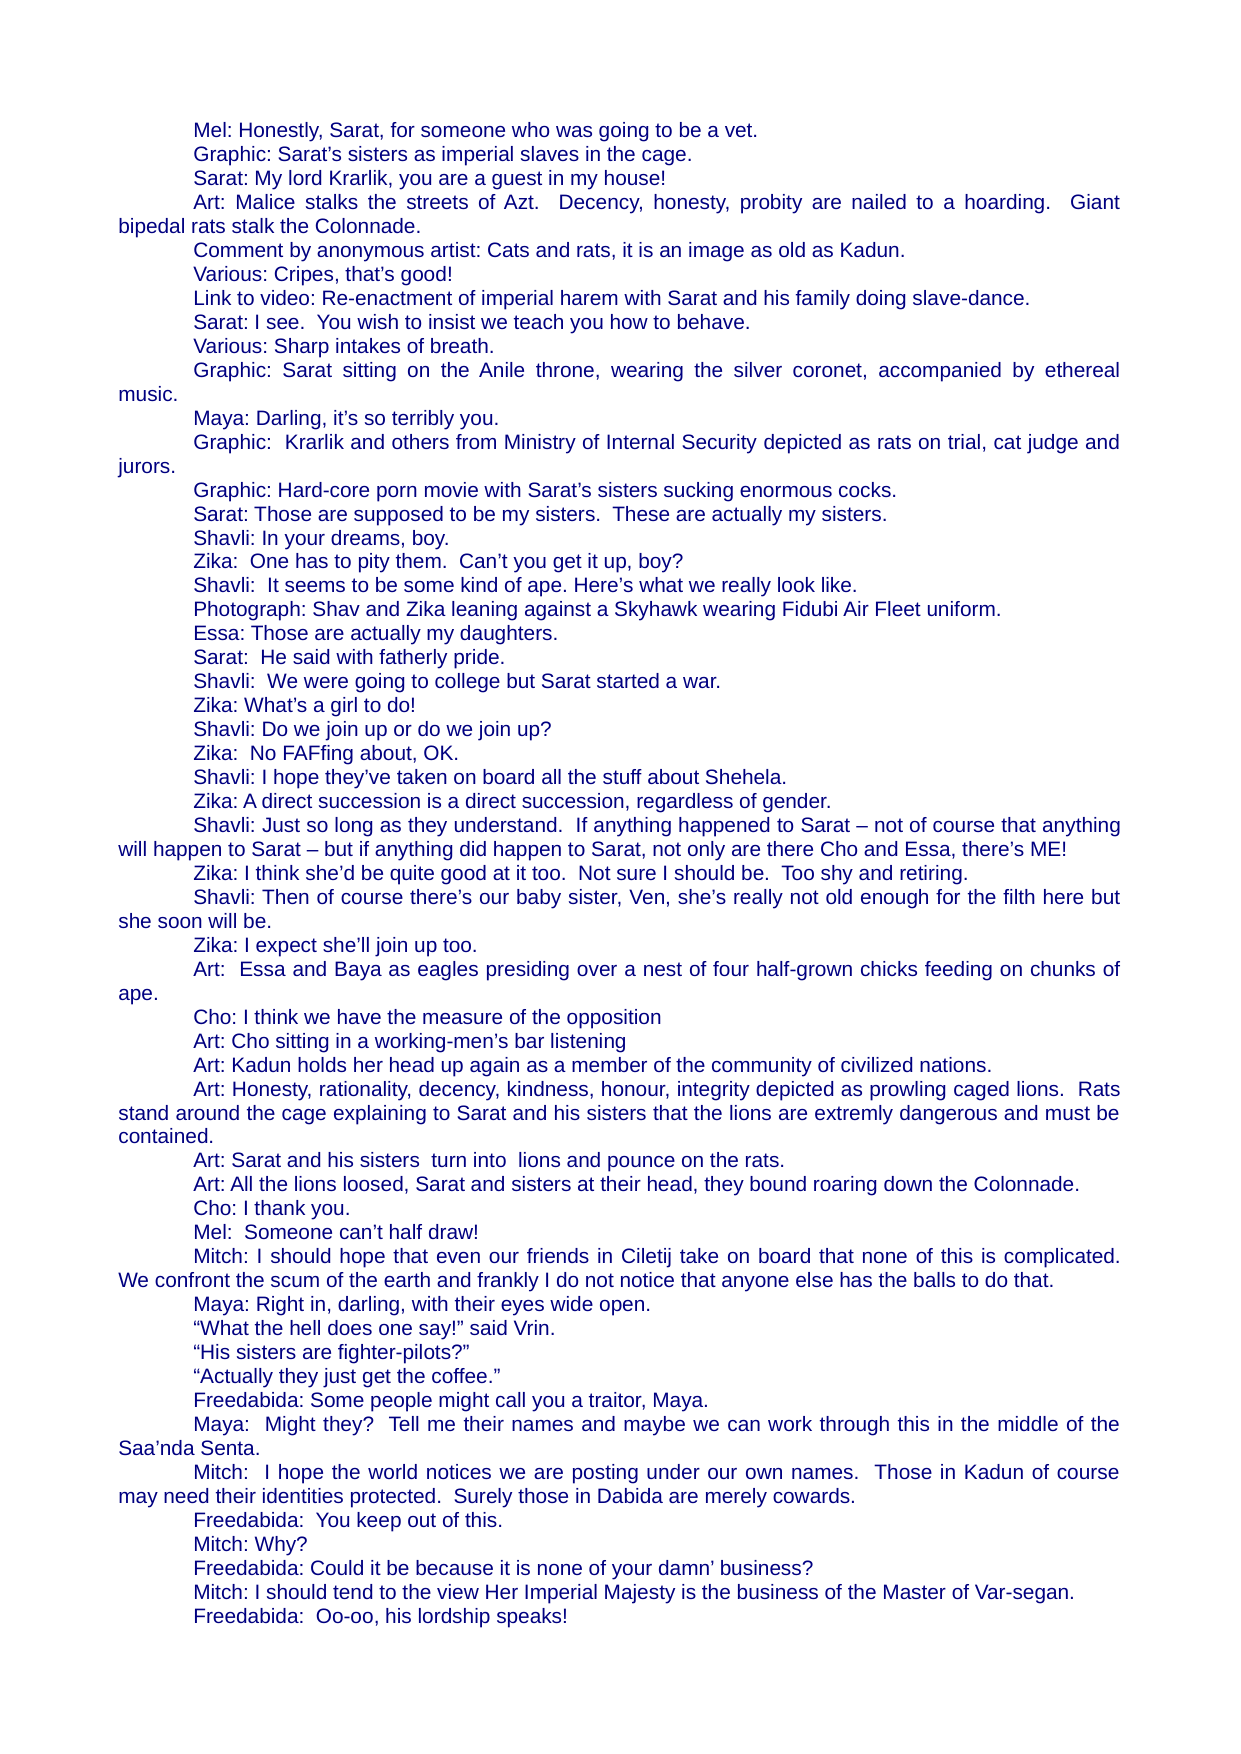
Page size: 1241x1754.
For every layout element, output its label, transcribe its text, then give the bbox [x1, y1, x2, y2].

text Shavli: Just so long as they understand. If anything happened to Sarat – not of course that anything will happen to Sarat – but if anything did happen to Sarat, not only are there Cho and Essa, there’s ME! [118, 813, 1122, 861]
text Zika: One has to pity them. Can’t you get it up, boy? [118, 549, 1122, 573]
text Zika: No FAFfing about, OK. [118, 741, 1122, 765]
text Shavli: In your dreams, boy. [118, 525, 1122, 549]
text Mitch: I should tend to the view Her Imperial Majesty is the business of the Master of Var-segan. [118, 1579, 1122, 1603]
text Art: Malice stalks the streets of Azt. Decency, honesty, probity are nailed to a hoarding. Giant bipedal rats stalk the Colonnade. [118, 190, 1122, 238]
text Sarat: He said with fatherly pride. [118, 645, 1122, 669]
text Art: Cho sitting in a working-men’s bar listening [118, 1028, 1122, 1052]
text Graphic: Sarat sitting on the Anile throne, wearing the silver coronet, accompanied by ethereal music. [118, 358, 1122, 406]
text “His sisters are fighter-pilots?” [118, 1340, 1122, 1364]
text Sarat: I see. You wish to insist we teach you how to behave. [118, 310, 1122, 334]
text Various: Sharp intakes of breath. [118, 334, 1122, 358]
text Freedabida: Some people might call you a traitor, Maya. [118, 1388, 1122, 1412]
text Mel: Honestly, Sarat, for someone who was going to be a vet. [118, 118, 1122, 142]
text Comment by anonymous artist: Cats and rats, it is an image as old as Kadun. [118, 238, 1122, 262]
text Freedabida: Could it be because it is none of your damn’ business? [118, 1556, 1122, 1579]
text Cho: I think we have the measure of the opposition [118, 1004, 1122, 1028]
text Maya: Darling, it’s so terribly you. [118, 406, 1122, 429]
text Mel: Someone can’t half draw! [118, 1220, 1122, 1244]
text Graphic: Hard-core porn movie with Sarat’s sisters sucking enormous cocks. [118, 477, 1122, 501]
text Zika: What’s a girl to do! [118, 693, 1122, 717]
text Sarat: My lord Krarlik, you are a guest in my house! [118, 166, 1122, 190]
text Shavli: I hope they’ve taken on board all the stuff about Shehela. [118, 765, 1122, 789]
text Mitch: I should hope that even our friends in Ciletij take on board that none of this is complicated. We confront the scum of the earth and frankly I do not notice that anyone else has the balls to do that. [118, 1244, 1122, 1292]
text Art: Essa and Baya as eagles presiding over a nest of four half-grown chicks feeding on chunks of ape. [118, 957, 1122, 1004]
text Link to video: Re-enactment of imperial harem with Sarat and his family doing slave-dance. [118, 286, 1122, 310]
text Shavli: We were going to college but Sarat started a war. [118, 669, 1122, 693]
text Mitch: I hope the world notices we are posting under our own names. Those in Kadun of course may need their identities protected. Surely those in Dabida are merely cowards. [118, 1460, 1122, 1508]
text Cho: I thank you. [118, 1196, 1122, 1220]
text Shavli: It seems to be some kind of ape. Here’s what we really look like. [118, 573, 1122, 597]
text Freedabida: Oo-oo, his lordship speaks! [118, 1603, 1122, 1627]
text “What the hell does one say!” said Vrin. [118, 1316, 1122, 1340]
text Graphic: Krarlik and others from Ministry of Internal Security depicted as rats on trial, cat judge and jurors. [118, 429, 1122, 477]
text Sarat: Those are supposed to be my sisters. These are actually my sisters. [118, 501, 1122, 525]
text Freedabida: You keep out of this. [118, 1508, 1122, 1532]
text Art: Kadun holds her head up again as a member of the community of civilized nations. [118, 1052, 1122, 1076]
text Shavli: Do we join up or do we join up? [118, 717, 1122, 741]
text Zika: A direct succession is a direct succession, regardless of gender. [118, 789, 1122, 813]
text Mitch: Why? [118, 1532, 1122, 1556]
text Shavli: Then of course there’s our baby sister, Ven, she’s really not old enough for the filth here but she soon will be. [118, 885, 1122, 933]
text Graphic: Sarat’s sisters as imperial slaves in the cage. [118, 142, 1122, 166]
text Various: Cripes, that’s good! [118, 262, 1122, 286]
text Zika: I expect she’ll join up too. [118, 933, 1122, 957]
text Photograph: Shav and Zika leaning against a Skyhawk wearing Fidubi Air Fleet uniform. [118, 597, 1122, 621]
text Essa: Those are actually my daughters. [118, 621, 1122, 645]
text Art: Sarat and his sisters turn into lions and pounce on the rats. [118, 1148, 1122, 1172]
text “Actually they just get the coffee.” [118, 1364, 1122, 1388]
text Art: All the lions loosed, Sarat and sisters at their head, they bound roaring down the Colonnade. [118, 1172, 1122, 1196]
text Zika: I think she’d be quite good at it too. Not sure I should be. Too shy and retiring. [118, 861, 1122, 885]
text Art: Honesty, rationality, decency, kindness, honour, integrity depicted as prowling caged lions. Rats stand around the cage explaining to Sarat and his sisters that the lions are extremly dangerous and must be contained. [118, 1076, 1122, 1148]
text Maya: Right in, darling, with their eyes wide open. [118, 1292, 1122, 1316]
text Maya: Might they? Tell me their names and maybe we can work through this in the middle of the Saa’nda Senta. [118, 1412, 1122, 1460]
